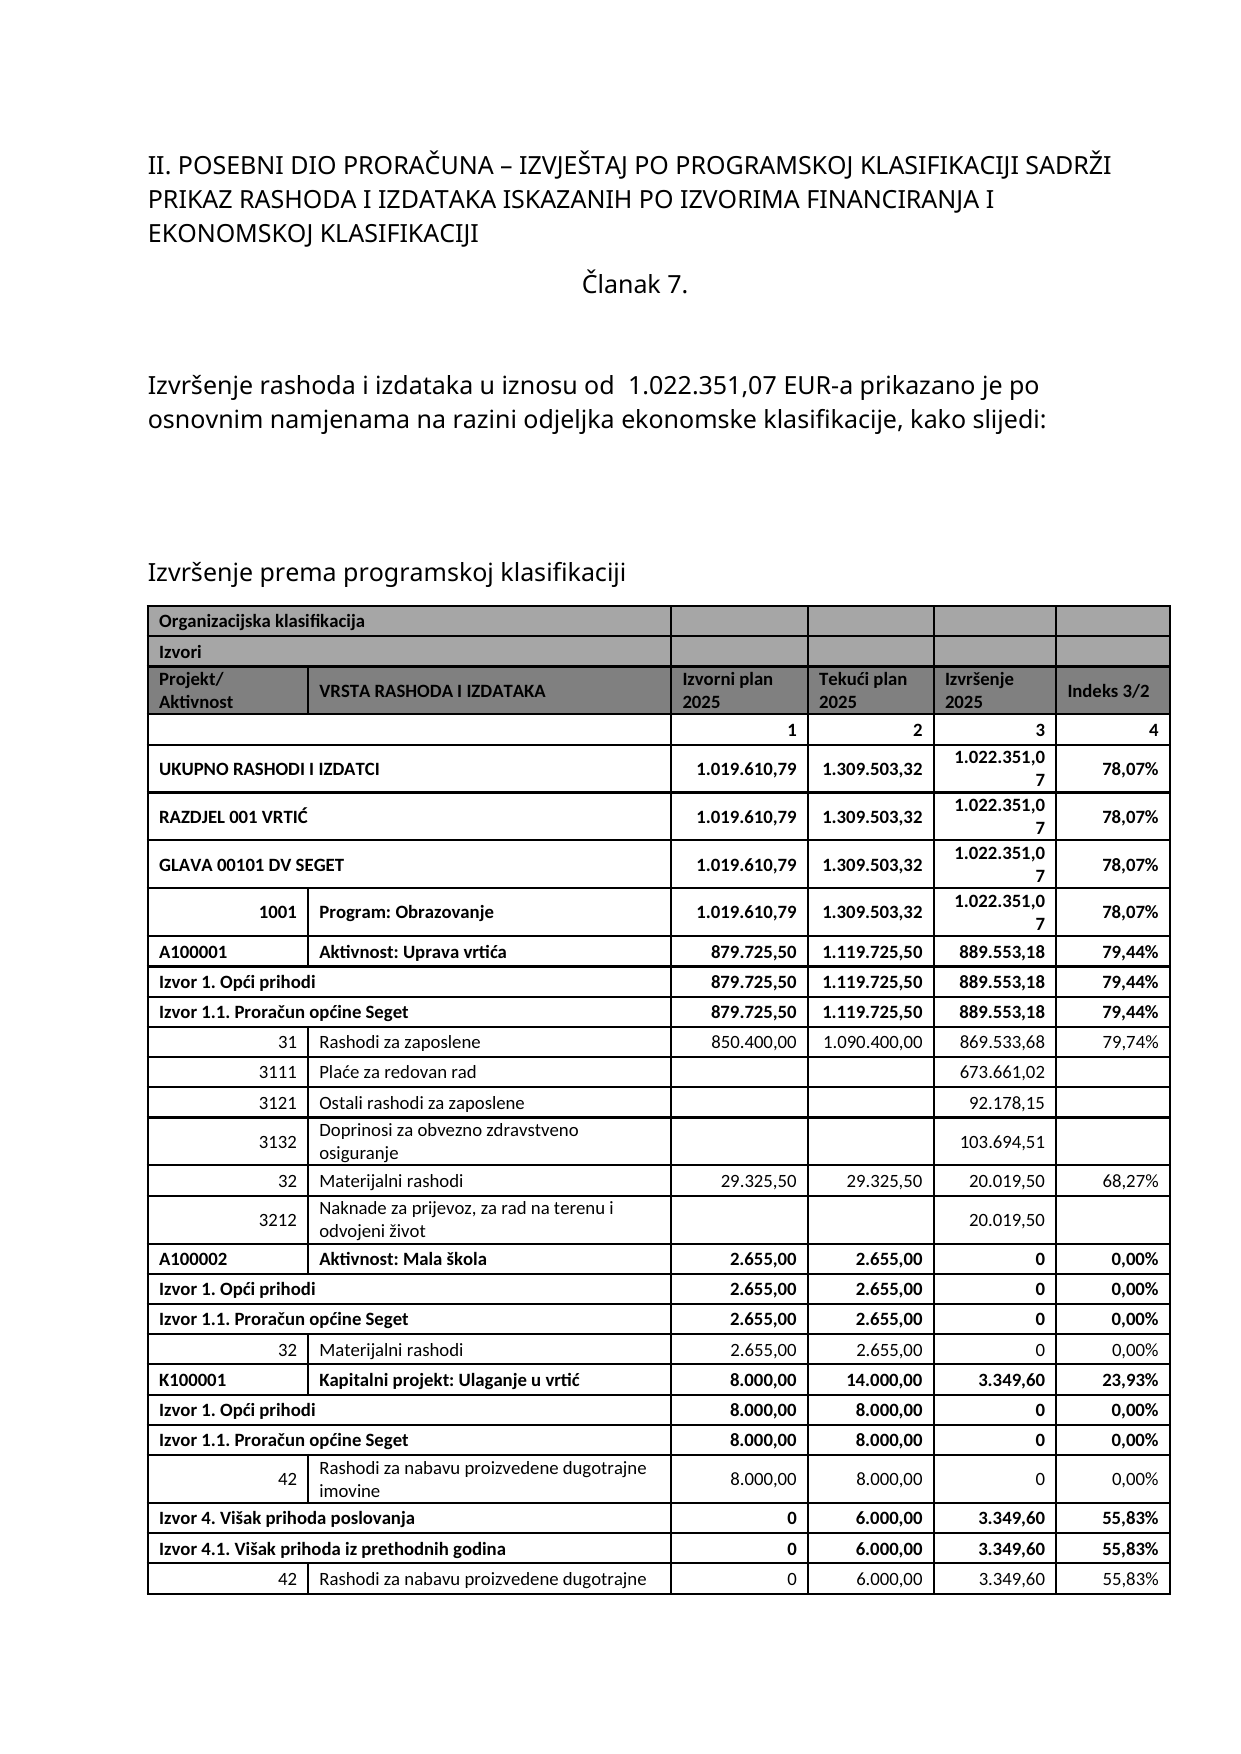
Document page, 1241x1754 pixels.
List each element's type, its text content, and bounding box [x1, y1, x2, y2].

table_cell 4 [1057, 715, 1169, 743]
table_header Organizacijska klasifikacija [149, 607, 670, 635]
table_cell [809, 1088, 933, 1116]
table_cell Ostali rashodi za zaposlene [309, 1088, 670, 1116]
table_cell 2.655,00 [809, 1335, 933, 1363]
table_cell Izvor 1. Opći prihodi [149, 1396, 670, 1424]
table_cell 6.000,00 [809, 1504, 933, 1532]
table_cell 79,74% [1057, 1028, 1169, 1056]
table_cell [809, 1119, 933, 1164]
table_cell 0 [935, 1335, 1055, 1363]
table_cell [935, 637, 1055, 665]
table_cell Rashodi za nabavu proizvedene dugotrajne imovine [309, 1456, 670, 1502]
table_cell 78,07% [1057, 794, 1169, 839]
table_cell 2.655,00 [809, 1275, 933, 1303]
table_cell 889.553,18 [935, 968, 1055, 996]
table_cell Izvor 1. Opći prihodi [149, 968, 670, 996]
table_cell 3.349,60 [935, 1365, 1055, 1393]
table_cell 6.000,00 [809, 1564, 933, 1592]
table_cell 889.553,18 [935, 937, 1055, 965]
table_cell 42 [149, 1564, 307, 1592]
table_cell [149, 715, 670, 743]
table_cell 20.019,50 [935, 1197, 1055, 1242]
table_cell Indeks 3/2 [1057, 668, 1169, 713]
table_cell 79,44% [1057, 968, 1169, 996]
table_cell 1 [672, 715, 807, 743]
table_cell Naknade za prijevoz, za rad na terenu i odvojeni život [309, 1197, 670, 1242]
table_cell [672, 1058, 807, 1086]
table_cell 0,00% [1057, 1305, 1169, 1333]
table_cell [672, 1197, 807, 1242]
table_cell Izvor 1. Opći prihodi [149, 1275, 670, 1303]
table_cell 23,93% [1057, 1365, 1169, 1393]
table_cell 68,27% [1057, 1166, 1169, 1194]
table_cell A100002 [149, 1245, 307, 1273]
table_cell 0 [935, 1456, 1055, 1502]
table_cell 8.000,00 [809, 1426, 933, 1454]
table_cell 1.309.503,32 [809, 746, 933, 791]
table_cell 1.090.400,00 [809, 1028, 933, 1056]
table_cell 2.655,00 [809, 1305, 933, 1333]
table_cell 2.655,00 [809, 1245, 933, 1273]
table_cell 55,83% [1057, 1504, 1169, 1532]
table_cell Izvršenje 2025 [935, 668, 1055, 713]
table_cell [672, 637, 807, 665]
table_cell Izvor 4.1. Višak prihoda iz prethodnih godina [149, 1534, 670, 1562]
table_cell 673.661,02 [935, 1058, 1055, 1086]
table_cell 8.000,00 [672, 1456, 807, 1502]
table_cell 0,00% [1057, 1426, 1169, 1454]
table_cell A100001 [149, 937, 307, 965]
table_cell 1.309.503,32 [809, 841, 933, 887]
table_cell Kapitalni projekt: Ulaganje u vrtić [309, 1365, 670, 1393]
table_cell 103.694,51 [935, 1119, 1055, 1164]
table_cell 1.309.503,32 [809, 889, 933, 935]
table_cell Izvor 1.1. Proračun općine Seget [149, 1426, 670, 1454]
table_cell 8.000,00 [809, 1396, 933, 1424]
table_cell [1057, 1088, 1169, 1116]
table_cell Aktivnost: Mala škola [309, 1245, 670, 1273]
table_cell 0 [935, 1426, 1055, 1454]
table_cell Aktivnost: Uprava vrtića [309, 937, 670, 965]
table_cell 79,44% [1057, 937, 1169, 965]
text Članak 7. [148, 266, 1122, 301]
table_cell [1057, 1197, 1169, 1242]
table_cell 8.000,00 [672, 1426, 807, 1454]
table_cell 78,07% [1057, 746, 1169, 791]
table_cell GLAVA 00101 DV SEGET [149, 841, 670, 887]
table_cell 1001 [149, 889, 307, 935]
table_cell 889.553,18 [935, 998, 1055, 1026]
table_cell 3.349,60 [935, 1504, 1055, 1532]
table_cell 0 [672, 1534, 807, 1562]
table_cell Tekući plan 2025 [809, 668, 933, 713]
table_cell 3121 [149, 1088, 307, 1116]
table_cell 42 [149, 1456, 307, 1502]
table_cell 0,00% [1057, 1456, 1169, 1502]
text II. POSEBNI DIO PRORAČUNA – IZVJEŠTAJ PO PROGRAMSKOJ KLASIFIKACIJI SADRŽI PRIKAZ RASHODA I IZDATAKA ISKAZANIH PO IZVORIMA FINANCIRANJA I EKONOMSKOJ KLASIFIKACIJI [148, 148, 1122, 250]
table_cell 14.000,00 [809, 1365, 933, 1393]
table_cell 31 [149, 1028, 307, 1056]
table_cell 1.119.725,50 [809, 937, 933, 965]
table_cell Program: Obrazovanje [309, 889, 670, 935]
table_cell 2.655,00 [672, 1335, 807, 1363]
table_cell 8.000,00 [672, 1365, 807, 1393]
table_cell 2.655,00 [672, 1245, 807, 1273]
table_cell 20.019,50 [935, 1166, 1055, 1194]
table_cell 1.019.610,79 [672, 794, 807, 839]
table_cell Materijalni rashodi [309, 1166, 670, 1194]
table_cell [1057, 637, 1169, 665]
text Izvršenje prema programskoj klasifikaciji [148, 554, 1122, 588]
table_cell 92.178,15 [935, 1088, 1055, 1116]
table_cell 0,00% [1057, 1335, 1169, 1363]
table_cell 0,00% [1057, 1396, 1169, 1424]
table_cell 32 [149, 1166, 307, 1194]
table_cell Rashodi za nabavu proizvedene dugotrajne [309, 1564, 670, 1592]
table_cell 0 [672, 1564, 807, 1592]
table_cell 3.349,60 [935, 1534, 1055, 1562]
table_cell UKUPNO RASHODI I IZDATCI [149, 746, 670, 791]
table_cell 8.000,00 [672, 1396, 807, 1424]
table_cell 879.725,50 [672, 998, 807, 1026]
table_cell [809, 1058, 933, 1086]
table_cell 0 [672, 1504, 807, 1532]
table_cell 78,07% [1057, 889, 1169, 935]
text Izvršenje rashoda i izdataka u iznosu od 1.022.351,07 EUR-a prikazano je po osnovnim namjenama na razini odjeljka ekonomske klasifikacije, kako slijedi: [148, 368, 1122, 436]
table_cell 0 [935, 1305, 1055, 1333]
table_cell [672, 1119, 807, 1164]
table_cell 0,00% [1057, 1245, 1169, 1273]
table_cell Izvori [149, 637, 670, 665]
table_cell [809, 1197, 933, 1242]
table_cell 879.725,50 [672, 968, 807, 996]
table_cell 0 [935, 1275, 1055, 1303]
table_cell 1.119.725,50 [809, 968, 933, 996]
table_cell 6.000,00 [809, 1534, 933, 1562]
table_cell Doprinosi za obvezno zdravstveno osiguranje [309, 1119, 670, 1164]
table_cell 29.325,50 [809, 1166, 933, 1194]
table_cell 0 [935, 1245, 1055, 1273]
table_cell 2.655,00 [672, 1305, 807, 1333]
table_cell Materijalni rashodi [309, 1335, 670, 1363]
table_header [672, 607, 807, 635]
table_cell 29.325,50 [672, 1166, 807, 1194]
table_cell 850.400,00 [672, 1028, 807, 1056]
table_cell 8.000,00 [809, 1456, 933, 1502]
table_cell 3132 [149, 1119, 307, 1164]
table_cell 3.349,60 [935, 1564, 1055, 1592]
table_cell 79,44% [1057, 998, 1169, 1026]
table_cell 1.019.610,79 [672, 841, 807, 887]
table_cell Plaće za redovan rad [309, 1058, 670, 1086]
table_cell 1.019.610,79 [672, 889, 807, 935]
table_cell 0 [935, 1396, 1055, 1424]
table_cell 55,83% [1057, 1534, 1169, 1562]
table_cell [672, 1088, 807, 1116]
table_header [935, 607, 1055, 635]
table_cell Projekt/Aktivnost [149, 668, 307, 713]
table_cell 1.022.351,07 [935, 889, 1055, 935]
table_cell VRSTA RASHODA I IZDATAKA [309, 668, 670, 713]
table_cell 1.119.725,50 [809, 998, 933, 1026]
table_cell 3111 [149, 1058, 307, 1086]
table_cell Izvor 1.1. Proračun općine Seget [149, 1305, 670, 1333]
table_cell Rashodi za zaposlene [309, 1028, 670, 1056]
table_cell 3 [935, 715, 1055, 743]
table_cell 1.022.351,07 [935, 746, 1055, 791]
table_cell 55,83% [1057, 1564, 1169, 1592]
table_cell 2 [809, 715, 933, 743]
table_cell 879.725,50 [672, 937, 807, 965]
table_cell 1.022.351,07 [935, 794, 1055, 839]
table_cell Izvor 1.1. Proračun općine Seget [149, 998, 670, 1026]
table_cell Izvor 4. Višak prihoda poslovanja [149, 1504, 670, 1532]
table_header [1057, 607, 1169, 635]
table_cell 32 [149, 1335, 307, 1363]
table_cell 1.309.503,32 [809, 794, 933, 839]
table_cell [1057, 1119, 1169, 1164]
table_cell [1057, 1058, 1169, 1086]
table_cell [809, 637, 933, 665]
table_cell K100001 [149, 1365, 307, 1393]
table_cell 1.019.610,79 [672, 746, 807, 791]
table_cell 2.655,00 [672, 1275, 807, 1303]
table_cell 1.022.351,07 [935, 841, 1055, 887]
table_cell 0,00% [1057, 1275, 1169, 1303]
table_cell 869.533,68 [935, 1028, 1055, 1056]
table_cell RAZDJEL 001 VRTIĆ [149, 794, 670, 839]
table_header [809, 607, 933, 635]
table_cell 78,07% [1057, 841, 1169, 887]
table_cell Izvorni plan 2025 [672, 668, 807, 713]
table_cell 3212 [149, 1197, 307, 1242]
